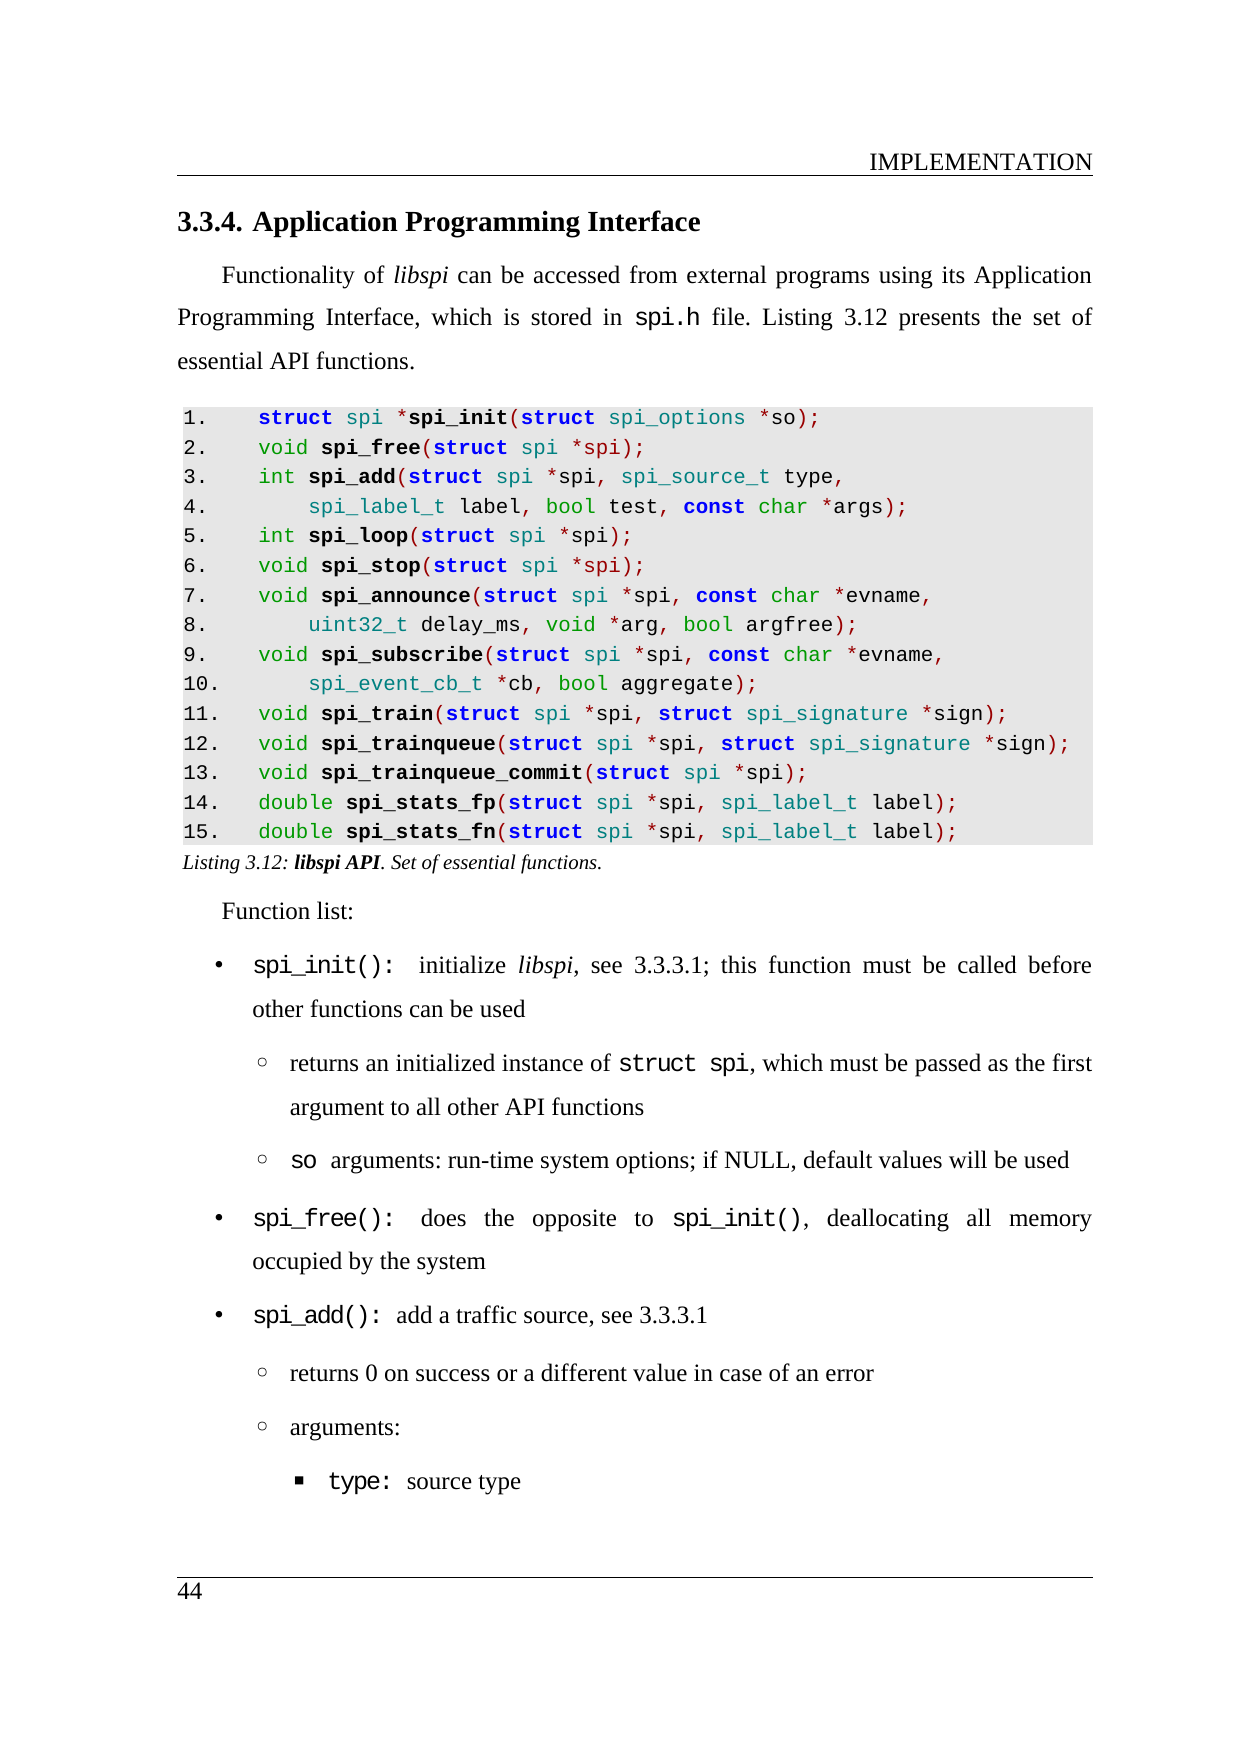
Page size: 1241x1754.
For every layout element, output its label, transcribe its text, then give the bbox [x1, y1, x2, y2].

list void spi_trainqueue_commit(struct spi *spi); [183, 762, 1093, 786]
list void spi_trainqueue(struct spi *spi, struct spi_signature *sign); [183, 733, 1093, 756]
list void spi_stop(struct spi *spi); [183, 555, 1093, 579]
text Function list: [177, 897, 1093, 925]
list spi_add(): add a traffic source, see 3.3.3.1 [214, 1302, 1093, 1331]
list returns 0 on success or a different value in case of an error [252, 1359, 1093, 1386]
text Listing 3.12: libspi API. Set of essential functions. [177, 851, 1087, 874]
list arguments: [252, 1413, 1093, 1441]
list double spi_stats_fp(struct spi *spi, spi_label_t label); [183, 792, 1093, 815]
list spi_label_t label, bool test, const char *args); [183, 496, 1093, 519]
list struct spi *spi_init(struct spi_options *so); [183, 407, 1093, 431]
list spi_init(): initialize libspi, see 3.3.3.1; this function must be called before other functions can be used [214, 951, 1093, 1023]
list void spi_subscribe(struct spi *spi, const char *evname, [183, 644, 1093, 667]
list so arguments: run-time system options; if NULL, default values will be used [252, 1147, 1093, 1176]
list double spi_stats_fn(struct spi *spi, spi_label_t label); [183, 821, 1093, 845]
list type: source type [289, 1467, 1093, 1497]
list void spi_announce(struct spi *spi, const char *evname, [183, 585, 1093, 608]
subtitle Application Programming Interface [177, 205, 1093, 237]
list uint32_t delay_ms, void *arg, bool argfree); [183, 614, 1093, 638]
list int spi_add(struct spi *spi, spi_source_t type, [183, 466, 1093, 490]
list void spi_train(struct spi *spi, struct spi_signature *sign); [183, 703, 1093, 727]
list spi_event_cb_t *cb, bool aggregate); [183, 673, 1093, 697]
list int spi_loop(struct spi *spi); [183, 526, 1093, 549]
list void spi_free(struct spi *spi); [183, 437, 1093, 460]
list returns an initialized instance of struct spi, which must be passed as the first argument to all other API functions [252, 1049, 1093, 1120]
text Functionality of libspi can be accessed from external programs using its Application Programming Interface, which is stored in spi.h file. Listing 3.12 presents the set of essential API functions. [177, 262, 1093, 375]
list spi_free(): does the opposite to spi_init(), deallocating all memory occupied by the system [214, 1204, 1093, 1275]
